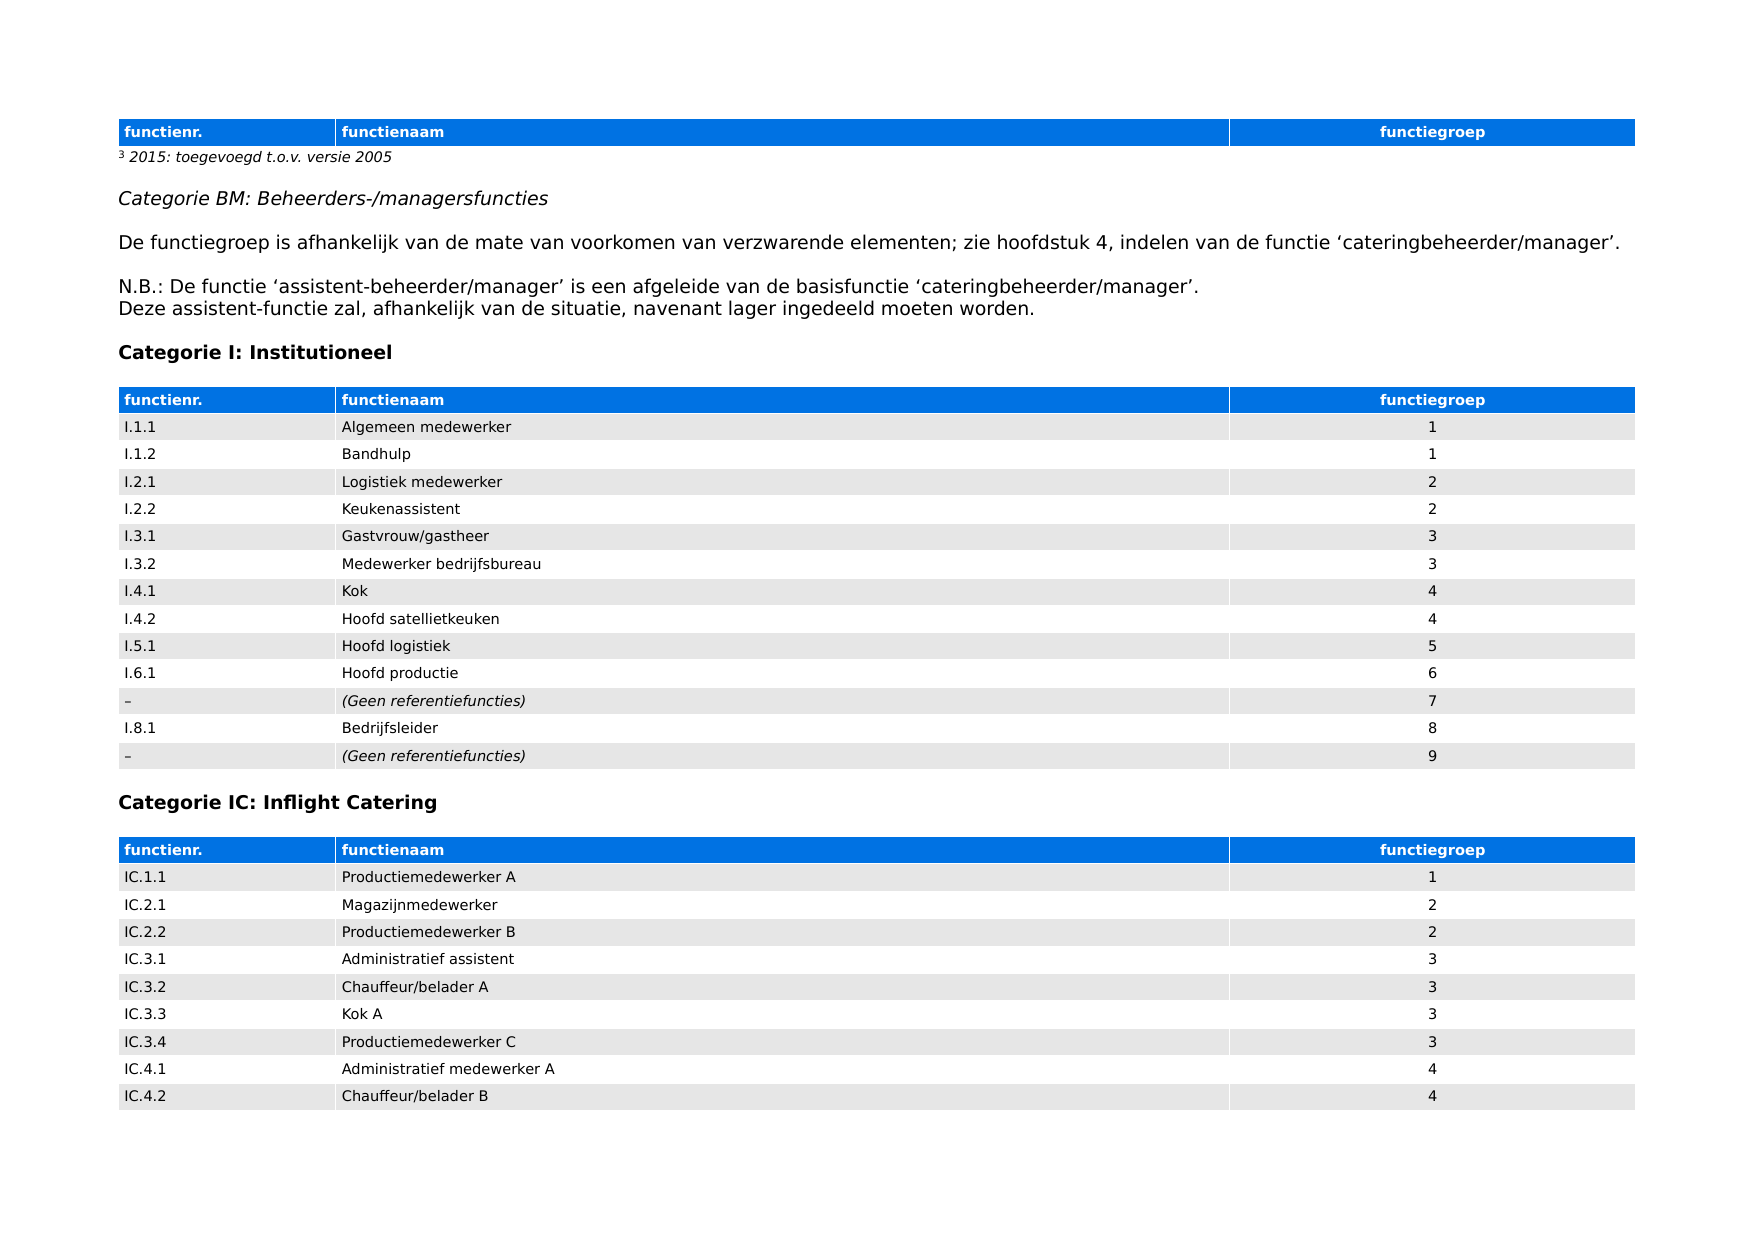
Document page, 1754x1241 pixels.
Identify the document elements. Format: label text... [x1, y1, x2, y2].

table_cell I.2.2 [119, 496, 335, 523]
table_cell IC.4.2 [119, 1084, 335, 1110]
text Deze assistent-functie zal, afhankelijk van de situatie, navenant lager ingedeeld moeten worden. [118, 298, 1636, 320]
table_cell Logistiek medewerker [336, 469, 1229, 495]
table_cell (Geen referentiefuncties) [336, 688, 1229, 714]
table_cell 3 2015: toegevoegd t.o.v. versie 2005 [118, 147, 1636, 166]
table_cell 7 [1230, 688, 1635, 714]
table_cell 5 [1230, 633, 1635, 659]
table_cell 6 [1230, 661, 1635, 687]
table_cell Kok [336, 579, 1229, 605]
table_cell 1 [1230, 441, 1635, 468]
table_cell 3 [1230, 524, 1635, 550]
table_cell Bandhulp [336, 441, 1229, 468]
table_header functienaam [336, 119, 1229, 146]
table_cell I.4.2 [119, 606, 335, 632]
table_cell I.3.1 [119, 524, 335, 550]
table_cell 3 [1230, 551, 1635, 577]
subtitle Categorie IC: Inflight Catering [118, 792, 1636, 814]
table_cell 8 [1230, 715, 1635, 742]
table_cell Administratief medewerker A [336, 1056, 1229, 1082]
table_cell 4 [1230, 579, 1635, 605]
table_header functienaam [336, 387, 1229, 413]
table_cell I.3.2 [119, 551, 335, 577]
table_header functienr. [119, 119, 335, 146]
table_cell Kok A [336, 1001, 1229, 1028]
subtitle Categorie I: Institutioneel [118, 342, 1636, 364]
table_cell I.2.1 [119, 469, 335, 495]
table_cell 1 [1230, 864, 1635, 891]
table_cell IC.4.1 [119, 1056, 335, 1082]
table_cell 3 [1230, 947, 1635, 973]
table_cell 4 [1230, 1084, 1635, 1110]
table_cell Productiemedewerker B [336, 919, 1229, 946]
table_cell IC.3.4 [119, 1029, 335, 1055]
table_cell 2 [1230, 919, 1635, 946]
table_cell 2 [1230, 892, 1635, 918]
table_cell 2 [1230, 469, 1635, 495]
table_cell Gastvrouw/gastheer [336, 524, 1229, 550]
table_cell Bedrijfsleider [336, 715, 1229, 742]
table_cell IC.3.2 [119, 974, 335, 1000]
table_cell 3 [1230, 1001, 1635, 1028]
table_cell Algemeen medewerker [336, 414, 1229, 440]
table_cell IC.3.1 [119, 947, 335, 973]
subtitle Categorie BM: Beheerders-/managersfuncties [118, 188, 1636, 210]
table_cell – [119, 743, 335, 769]
table_cell I.8.1 [119, 715, 335, 742]
table_cell IC.2.2 [119, 919, 335, 946]
table_cell Hoofd logistiek [336, 633, 1229, 659]
table_cell IC.2.1 [119, 892, 335, 918]
table_header functienr. [119, 837, 335, 863]
table_cell Chauffeur/belader A [336, 974, 1229, 1000]
table_cell Productiemedewerker C [336, 1029, 1229, 1055]
table_cell 9 [1230, 743, 1635, 769]
table_cell 3 [1230, 974, 1635, 1000]
text N.B.: De functie ‘assistent-beheerder/manager’ is een afgeleide van de basisfunctie ‘cateringbeheerder/manager’. [118, 276, 1636, 298]
table_header functiegroep [1230, 387, 1635, 413]
table_header functiegroep [1230, 119, 1635, 146]
table_cell 4 [1230, 606, 1635, 632]
table_cell I.5.1 [119, 633, 335, 659]
table_header functienr. [119, 387, 335, 413]
table_cell IC.3.3 [119, 1001, 335, 1028]
table_cell – [119, 688, 335, 714]
table_header functienaam [336, 837, 1229, 863]
table_cell Chauffeur/belader B [336, 1084, 1229, 1110]
table_cell IC.1.1 [119, 864, 335, 891]
table_cell Hoofd productie [336, 661, 1229, 687]
table_cell Hoofd satellietkeuken [336, 606, 1229, 632]
table_header functiegroep [1230, 837, 1635, 863]
table_cell Administratief assistent [336, 947, 1229, 973]
table_cell 3 [1230, 1029, 1635, 1055]
table_cell I.4.1 [119, 579, 335, 605]
table_cell I.6.1 [119, 661, 335, 687]
text De functiegroep is afhankelijk van de mate van voorkomen van verzwarende elementen; zie hoofdstuk 4, indelen van de functie ‘cateringbeheerder/manager’. [118, 232, 1636, 254]
table_cell I.1.2 [119, 441, 335, 468]
table_cell Productiemedewerker A [336, 864, 1229, 891]
table_cell Keukenassistent [336, 496, 1229, 523]
table_cell (Geen referentiefuncties) [336, 743, 1229, 769]
table_cell Magazijnmedewerker [336, 892, 1229, 918]
table_cell 1 [1230, 414, 1635, 440]
table_cell Medewerker bedrijfsbureau [336, 551, 1229, 577]
table_cell I.1.1 [119, 414, 335, 440]
table_cell 4 [1230, 1056, 1635, 1082]
table_cell 2 [1230, 496, 1635, 523]
